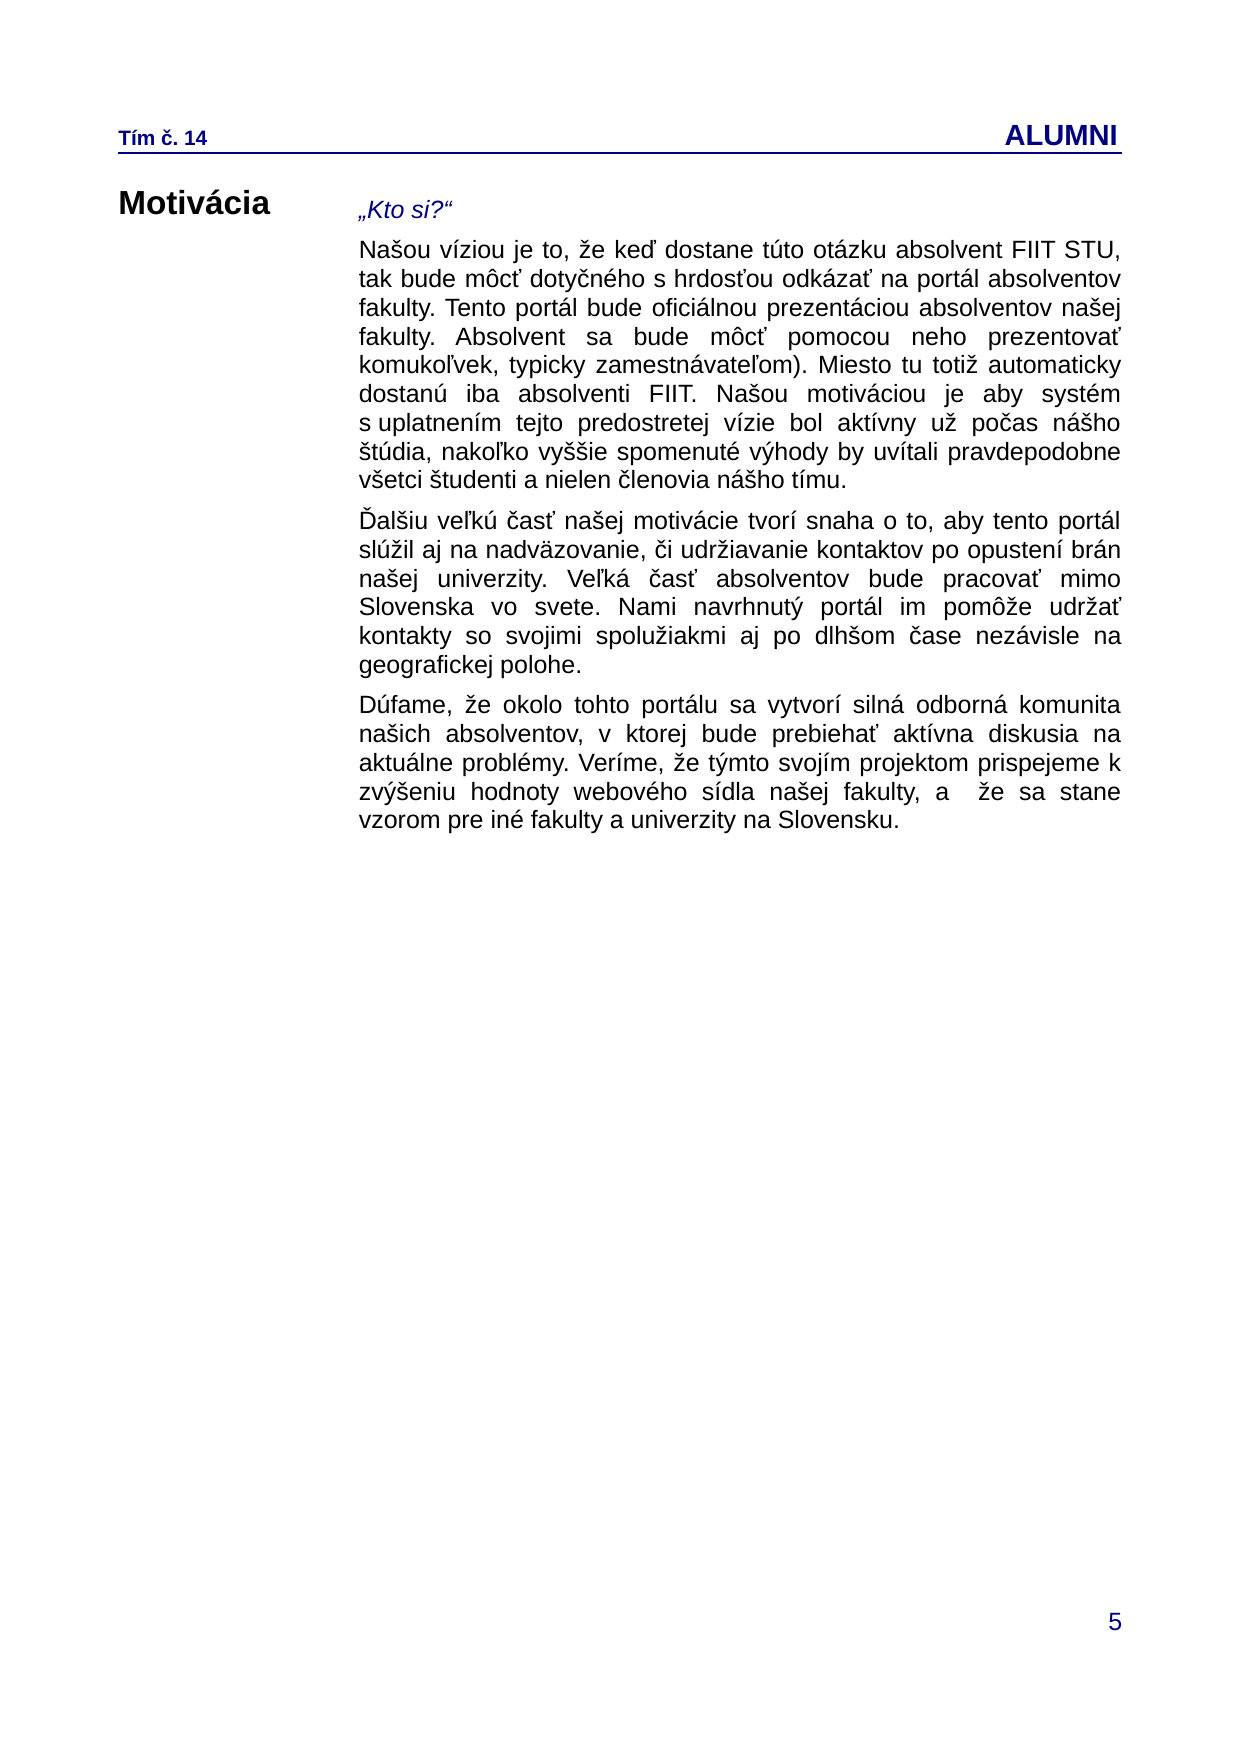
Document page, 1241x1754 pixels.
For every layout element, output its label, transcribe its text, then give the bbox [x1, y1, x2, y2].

text Ďalšiu veľkú časť našej motivácie tvorí snaha o to, aby tento portál slúžil aj na nadväzovanie, či udržiavanie kontaktov po opustení brán našej univerzity. Veľká časť absolventov bude pracovať mimo Slovenska vo svete. Nami navrhnutý portál im pomôže udržať kontakty so svojimi spolužiakmi aj po dlhšom čase nezávisle na geografickej polohe. [358, 506, 1122, 678]
subtitle Motivácia [118, 183, 358, 222]
text Dúfame, že okolo tohto portálu sa vytvorí silná odborná komunita našich absolventov, v ktorej bude prebiehať aktívna diskusia na aktuálne problémy. Veríme, že týmto svojím projektom prispejeme k zvýšeniu hodnoty webového sídla našej fakulty, a že sa stane vzorom pre iné fakulty a univerzity na Slovensku. [358, 690, 1122, 834]
text „Kto si?“ [358, 195, 1122, 224]
text Našou víziou je to, že keď dostane túto otázku absolvent FIIT STU, tak bude môcť dotyčného s hrdosťou odkázať na portál absolventov fakulty. Tento portál bude oficiálnou prezentáciou absolventov našej fakulty. Absolvent sa bude môcť pomocou neho prezentovať komukoľvek, typicky zamestnávateľom). Miesto tu totiž automaticky dostanú iba absolventi FIIT. Našou motiváciou je aby systém s uplatnením tejto predostretej vízie bol aktívny už počas nášho štúdia, nakoľko vyššie spomenuté výhody by uvítali pravdepodobne všetci študenti a nielen členovia nášho tímu. [358, 236, 1122, 494]
